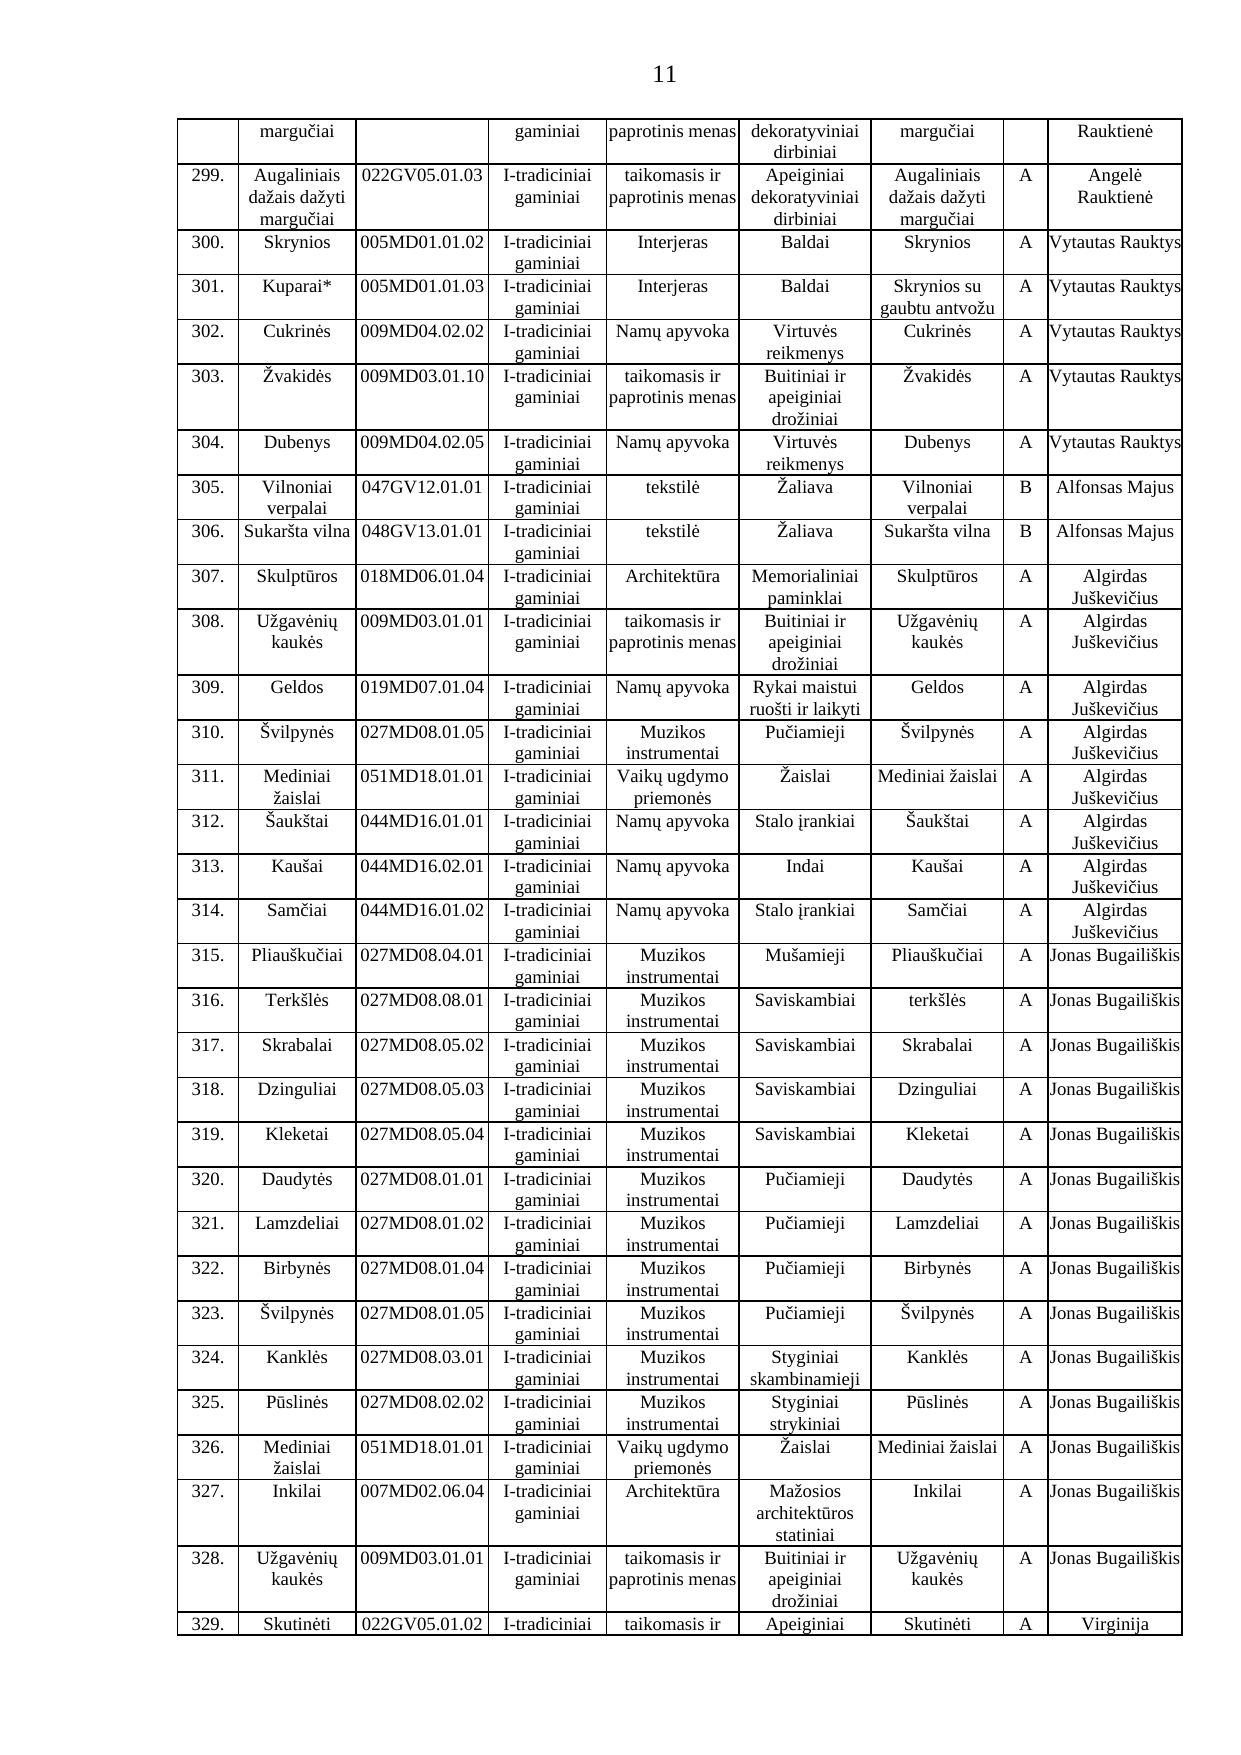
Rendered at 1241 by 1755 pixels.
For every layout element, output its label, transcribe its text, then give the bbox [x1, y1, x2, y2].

table_cell Mažosios architektūros statiniai [740, 1480, 870, 1545]
table_cell Terkšlės [239, 989, 355, 1032]
table_cell 027MD08.01.04 [357, 1257, 488, 1300]
table_cell 009MD03.01.01 [357, 610, 488, 674]
table_cell I-tradiciniai gaminiai [489, 520, 606, 563]
table_cell Dubenys [239, 431, 355, 474]
table_cell A [1004, 1078, 1047, 1121]
table_cell I-tradiciniai gaminiai [489, 1547, 606, 1611]
table_cell Baldai [740, 231, 870, 274]
table_cell Angelė Rauktienė [1049, 165, 1181, 229]
table_cell Virtuvės reikmenys [740, 431, 870, 474]
table_cell taikomasis ir paprotinis menas [607, 1547, 738, 1611]
table_cell Augaliniais dažais dažyti margučiai [872, 165, 1003, 229]
table_cell Styginiai skambinamieji [740, 1346, 870, 1389]
table_cell Skulptūros [872, 565, 1003, 608]
table_cell 044MD16.01.02 [357, 900, 488, 942]
table_cell Užgavėnių kaukės [872, 610, 1003, 674]
table_cell taikomasis ir paprotinis menas [607, 365, 738, 429]
table_cell Vilnoniai verpalai [872, 476, 1003, 519]
table_cell 027MD08.01.05 [357, 721, 488, 764]
table_cell 303. [178, 365, 238, 429]
table_cell Muzikos instrumentai [607, 1168, 738, 1211]
table_cell I-tradiciniai gaminiai [489, 676, 606, 719]
table_cell 325. [178, 1391, 238, 1434]
table_cell Vytautas Rauktys [1049, 231, 1181, 274]
table_cell 051MD18.01.01 [357, 765, 488, 808]
table_cell I-tradiciniai gaminiai [489, 989, 606, 1032]
table_cell 009MD04.02.02 [357, 320, 488, 363]
table_cell Jonas Bugailiškis [1049, 1480, 1181, 1545]
table_cell Algirdas Juškevičius [1049, 855, 1181, 898]
table_cell Vilnoniai verpalai [239, 476, 355, 519]
table_cell A [1004, 855, 1047, 898]
table_cell 005MD01.01.02 [357, 231, 488, 274]
table_cell I-tradiciniai gaminiai [489, 320, 606, 363]
table_cell I-tradiciniai gaminiai [489, 1346, 606, 1389]
table_cell A [1004, 1302, 1047, 1345]
table_cell Muzikos instrumentai [607, 1033, 738, 1077]
table_cell Geldos [239, 676, 355, 719]
table_cell 300. [178, 231, 238, 274]
table_cell Stalo įrankiai [740, 810, 870, 853]
table_cell 315. [178, 944, 238, 987]
table_cell Žaislai [740, 1436, 870, 1479]
table_cell 022GV05.01.03 [357, 165, 488, 229]
table_cell 302. [178, 320, 238, 363]
table_cell 317. [178, 1033, 238, 1077]
table_cell Jonas Bugailiškis [1049, 1346, 1181, 1389]
table_cell Rauktienė [1049, 120, 1181, 163]
table_cell 027MD08.01.05 [357, 1302, 488, 1345]
table_cell Mediniai žaislai [872, 1436, 1003, 1479]
table_cell Kuparai* [239, 275, 355, 318]
table_cell 321. [178, 1212, 238, 1255]
table_cell 027MD08.08.01 [357, 989, 488, 1032]
table_cell Samčiai [239, 900, 355, 942]
table_cell Jonas Bugailiškis [1049, 1257, 1181, 1300]
table_cell 320. [178, 1168, 238, 1211]
table_cell Dzinguliai [239, 1078, 355, 1121]
table_cell A [1004, 231, 1047, 274]
table_cell Kanklės [239, 1346, 355, 1389]
table_cell Vaikų ugdymo priemonės [607, 765, 738, 808]
table_cell Kleketai [239, 1123, 355, 1166]
table_cell Skutinėti [239, 1613, 355, 1634]
table_cell Daudytės [239, 1168, 355, 1211]
table_cell I-tradiciniai gaminiai [489, 365, 606, 429]
table_cell 326. [178, 1436, 238, 1479]
table_cell Jonas Bugailiškis [1049, 1033, 1181, 1077]
table_cell A [1004, 1123, 1047, 1166]
table_cell Sukaršta vilna [872, 520, 1003, 563]
table_cell A [1004, 721, 1047, 764]
table_cell Jonas Bugailiškis [1049, 1168, 1181, 1211]
table_cell A [1004, 900, 1047, 942]
table_cell Jonas Bugailiškis [1049, 1391, 1181, 1434]
table_cell terkšlės [872, 989, 1003, 1032]
table_cell I-tradiciniai gaminiai [489, 431, 606, 474]
table_cell Jonas Bugailiškis [1049, 1123, 1181, 1166]
table_cell Namų apyvoka [607, 431, 738, 474]
table_cell Jonas Bugailiškis [1049, 944, 1181, 987]
table_cell Algirdas Juškevičius [1049, 765, 1181, 808]
table_cell 319. [178, 1123, 238, 1166]
table_cell A [1004, 1212, 1047, 1255]
table_cell Lamzdeliai [872, 1212, 1003, 1255]
table_cell Kanklės [872, 1346, 1003, 1389]
table_cell I-tradiciniai gaminiai [489, 1033, 606, 1077]
table_cell taikomasis ir paprotinis menas [607, 610, 738, 674]
table_cell Vytautas Rauktys [1049, 365, 1181, 429]
table_cell 018MD06.01.04 [357, 565, 488, 608]
table_cell 327. [178, 1480, 238, 1545]
table_cell 027MD08.05.02 [357, 1033, 488, 1077]
table_cell taikomasis ir [607, 1613, 738, 1634]
table_cell A [1004, 1168, 1047, 1211]
table_cell 301. [178, 275, 238, 318]
table_cell A [1004, 944, 1047, 987]
table_cell Alfonsas Majus [1049, 520, 1181, 563]
table_cell Samčiai [872, 900, 1003, 942]
table_cell I-tradiciniai gaminiai [489, 1212, 606, 1255]
table_cell I-tradiciniai gaminiai [489, 1078, 606, 1121]
table_cell 027MD08.04.01 [357, 944, 488, 987]
table_cell Švilpynės [872, 1302, 1003, 1345]
table_cell A [1004, 810, 1047, 853]
table_cell Švilpynės [239, 1302, 355, 1345]
table_cell Pučiamieji [740, 1302, 870, 1345]
table_cell 324. [178, 1346, 238, 1389]
table_cell Šaukštai [872, 810, 1003, 853]
table_cell Jonas Bugailiškis [1049, 1436, 1181, 1479]
table_cell Muzikos instrumentai [607, 1257, 738, 1300]
table_cell I-tradiciniai gaminiai [489, 1302, 606, 1345]
table_cell A [1004, 1346, 1047, 1389]
table_cell 027MD08.02.02 [357, 1391, 488, 1434]
table_cell Šaukštai [239, 810, 355, 853]
table_cell I-tradiciniai gaminiai [489, 1123, 606, 1166]
table_cell Namų apyvoka [607, 320, 738, 363]
table_cell Saviskambiai [740, 1078, 870, 1121]
table_cell I-tradiciniai gaminiai [489, 721, 606, 764]
table_cell I-tradiciniai gaminiai [489, 855, 606, 898]
table_cell Lamzdeliai [239, 1212, 355, 1255]
table_cell 027MD08.01.01 [357, 1168, 488, 1211]
table_cell 313. [178, 855, 238, 898]
table_cell Žvakidės [239, 365, 355, 429]
table_cell 306. [178, 520, 238, 563]
table_cell I-tradiciniai gaminiai [489, 944, 606, 987]
table_cell Cukrinės [239, 320, 355, 363]
table_cell Žaliava [740, 520, 870, 563]
table_cell A [1004, 565, 1047, 608]
table_cell Muzikos instrumentai [607, 1212, 738, 1255]
table_cell Alfonsas Majus [1049, 476, 1181, 519]
table_cell I-tradiciniai gaminiai [489, 565, 606, 608]
table_cell Dzinguliai [872, 1078, 1003, 1121]
table_cell 019MD07.01.04 [357, 676, 488, 719]
table_cell Mušamieji [740, 944, 870, 987]
table_cell Geldos [872, 676, 1003, 719]
table_cell [1004, 120, 1047, 163]
table_cell Užgavėnių kaukės [239, 1547, 355, 1611]
table_cell Muzikos instrumentai [607, 1302, 738, 1345]
table_cell A [1004, 275, 1047, 318]
table_cell Architektūra [607, 565, 738, 608]
table_cell 044MD16.01.01 [357, 810, 488, 853]
table_cell 304. [178, 431, 238, 474]
table_cell 310. [178, 721, 238, 764]
table_cell dekoratyviniai dirbiniai [740, 120, 870, 163]
table_cell Užgavėnių kaukės [239, 610, 355, 674]
table_cell Buitiniai ir apeiginiai drožiniai [740, 365, 870, 429]
table_cell Algirdas Juškevičius [1049, 721, 1181, 764]
table_cell Muzikos instrumentai [607, 1346, 738, 1389]
table_cell 316. [178, 989, 238, 1032]
table_cell A [1004, 676, 1047, 719]
table_cell Daudytės [872, 1168, 1003, 1211]
table_cell Augaliniais dažais dažyti margučiai [239, 165, 355, 229]
table_cell A [1004, 431, 1047, 474]
table_cell Pučiamieji [740, 1168, 870, 1211]
table_cell A [1004, 1613, 1047, 1634]
table_cell A [1004, 320, 1047, 363]
table_cell Inkilai [239, 1480, 355, 1545]
table_cell A [1004, 1391, 1047, 1434]
table_cell 044MD16.02.01 [357, 855, 488, 898]
table_cell 007MD02.06.04 [357, 1480, 488, 1545]
table_cell 027MD08.05.04 [357, 1123, 488, 1166]
table_cell Pučiamieji [740, 721, 870, 764]
table_cell Muzikos instrumentai [607, 989, 738, 1032]
table_cell Pučiamieji [740, 1257, 870, 1300]
table_cell Jonas Bugailiškis [1049, 1302, 1181, 1345]
table_cell tekstilė [607, 476, 738, 519]
table_cell 323. [178, 1302, 238, 1345]
table_cell I-tradiciniai gaminiai [489, 610, 606, 674]
table_cell Apeiginiai dekoratyviniai dirbiniai [740, 165, 870, 229]
table_cell [178, 120, 238, 163]
table_cell Algirdas Juškevičius [1049, 610, 1181, 674]
table_cell I-tradiciniai gaminiai [489, 1257, 606, 1300]
table_cell Vaikų ugdymo priemonės [607, 1436, 738, 1479]
table_cell Jonas Bugailiškis [1049, 989, 1181, 1032]
table_cell Jonas Bugailiškis [1049, 1078, 1181, 1121]
table_cell Virginija [1049, 1613, 1181, 1634]
table_cell taikomasis ir paprotinis menas [607, 165, 738, 229]
table_cell Stalo įrankiai [740, 900, 870, 942]
table_cell I-tradiciniai gaminiai [489, 765, 606, 808]
table_cell 048GV13.01.01 [357, 520, 488, 563]
table_cell margučiai [872, 120, 1003, 163]
table_cell Algirdas Juškevičius [1049, 676, 1181, 719]
table_cell Jonas Bugailiškis [1049, 1212, 1181, 1255]
table_cell A [1004, 989, 1047, 1032]
table_cell 299. [178, 165, 238, 229]
table_cell Saviskambiai [740, 1033, 870, 1077]
table_cell 022GV05.01.02 [357, 1613, 488, 1634]
table_cell Algirdas Juškevičius [1049, 565, 1181, 608]
table_cell Pūslinės [239, 1391, 355, 1434]
table_cell Vytautas Rauktys [1049, 275, 1181, 318]
table_cell I-tradiciniai gaminiai [489, 1436, 606, 1479]
table_cell 318. [178, 1078, 238, 1121]
table_cell A [1004, 1257, 1047, 1300]
table_cell Pliauškučiai [872, 944, 1003, 987]
table_cell 051MD18.01.01 [357, 1436, 488, 1479]
table_cell Namų apyvoka [607, 900, 738, 942]
table_cell 027MD08.01.02 [357, 1212, 488, 1255]
table_cell Skrynios su gaubtu antvožu [872, 275, 1003, 318]
table_cell Indai [740, 855, 870, 898]
table_cell Muzikos instrumentai [607, 944, 738, 987]
table_cell 009MD03.01.10 [357, 365, 488, 429]
table_cell I-tradiciniai gaminiai [489, 1391, 606, 1434]
table_cell 005MD01.01.03 [357, 275, 488, 318]
table_cell I-tradiciniai [489, 1613, 606, 1634]
table_cell 047GV12.01.01 [357, 476, 488, 519]
table_cell 305. [178, 476, 238, 519]
table_cell I-tradiciniai gaminiai [489, 231, 606, 274]
table_cell 311. [178, 765, 238, 808]
table_cell I-tradiciniai gaminiai [489, 810, 606, 853]
table_cell Kleketai [872, 1123, 1003, 1166]
table_cell Rykai maistui ruošti ir laikyti [740, 676, 870, 719]
table_cell Vytautas Rauktys [1049, 431, 1181, 474]
table_cell A [1004, 165, 1047, 229]
table_cell Skrabalai [239, 1033, 355, 1077]
table_cell B [1004, 520, 1047, 563]
table_cell Birbynės [239, 1257, 355, 1300]
table_cell Interjeras [607, 275, 738, 318]
table_cell Švilpynės [872, 721, 1003, 764]
table_cell Kaušai [872, 855, 1003, 898]
table_cell Skrabalai [872, 1033, 1003, 1077]
table_cell 312. [178, 810, 238, 853]
table_cell A [1004, 765, 1047, 808]
table_cell Algirdas Juškevičius [1049, 810, 1181, 853]
table_cell Memorialiniai paminklai [740, 565, 870, 608]
table_cell I-tradiciniai gaminiai [489, 900, 606, 942]
table_cell Muzikos instrumentai [607, 1391, 738, 1434]
table_cell Žaliava [740, 476, 870, 519]
table_cell Švilpynės [239, 721, 355, 764]
table_cell tekstilė [607, 520, 738, 563]
table_cell Muzikos instrumentai [607, 1078, 738, 1121]
table_cell Inkilai [872, 1480, 1003, 1545]
table_cell Vytautas Rauktys [1049, 320, 1181, 363]
table_cell Sukaršta vilna [239, 520, 355, 563]
table_cell Skrynios [872, 231, 1003, 274]
table_cell I-tradiciniai gaminiai [489, 1168, 606, 1211]
table_cell 027MD08.03.01 [357, 1346, 488, 1389]
table_cell Birbynės [872, 1257, 1003, 1300]
table_cell A [1004, 1033, 1047, 1077]
table_cell Buitiniai ir apeiginiai drožiniai [740, 610, 870, 674]
table_cell I-tradiciniai gaminiai [489, 275, 606, 318]
table_cell Virtuvės reikmenys [740, 320, 870, 363]
table_cell Skrynios [239, 231, 355, 274]
table_cell Namų apyvoka [607, 676, 738, 719]
table_cell I-tradiciniai gaminiai [489, 165, 606, 229]
table_cell Algirdas Juškevičius [1049, 900, 1181, 942]
table_cell Styginiai strykiniai [740, 1391, 870, 1434]
table_cell Saviskambiai [740, 1123, 870, 1166]
table_cell Skutinėti [872, 1613, 1003, 1634]
table_cell 307. [178, 565, 238, 608]
table_cell 308. [178, 610, 238, 674]
table_cell A [1004, 1436, 1047, 1479]
table_cell Pūslinės [872, 1391, 1003, 1434]
table_cell B [1004, 476, 1047, 519]
table_cell Mediniai žaislai [239, 1436, 355, 1479]
table_cell A [1004, 1480, 1047, 1545]
table_cell Muzikos instrumentai [607, 1123, 738, 1166]
table_cell Kaušai [239, 855, 355, 898]
table_cell 329. [178, 1613, 238, 1634]
table_cell 309. [178, 676, 238, 719]
table_cell A [1004, 1547, 1047, 1611]
table_cell Pliauškučiai [239, 944, 355, 987]
table_cell 027MD08.05.03 [357, 1078, 488, 1121]
table_cell Mediniai žaislai [872, 765, 1003, 808]
table_cell 314. [178, 900, 238, 942]
table_cell [357, 120, 488, 163]
table_cell paprotinis menas [607, 120, 738, 163]
table_cell Interjeras [607, 231, 738, 274]
table_cell Baldai [740, 275, 870, 318]
table_cell Buitiniai ir apeiginiai drožiniai [740, 1547, 870, 1611]
table_cell margučiai [239, 120, 355, 163]
table_cell Dubenys [872, 431, 1003, 474]
table_cell Saviskambiai [740, 989, 870, 1032]
table_cell I-tradiciniai gaminiai [489, 476, 606, 519]
table_cell I-tradiciniai gaminiai [489, 1480, 606, 1545]
table_cell Skulptūros [239, 565, 355, 608]
table_cell gaminiai [489, 120, 606, 163]
table_cell A [1004, 610, 1047, 674]
table_cell Apeiginiai [740, 1613, 870, 1634]
table_cell 322. [178, 1257, 238, 1300]
table_cell A [1004, 365, 1047, 429]
table_cell Namų apyvoka [607, 810, 738, 853]
table_cell Užgavėnių kaukės [872, 1547, 1003, 1611]
table_cell Jonas Bugailiškis [1049, 1547, 1181, 1611]
table_cell Muzikos instrumentai [607, 721, 738, 764]
table_cell Pučiamieji [740, 1212, 870, 1255]
table_cell Cukrinės [872, 320, 1003, 363]
table_cell 009MD04.02.05 [357, 431, 488, 474]
table_cell 328. [178, 1547, 238, 1611]
table_cell 009MD03.01.01 [357, 1547, 488, 1611]
table_cell Architektūra [607, 1480, 738, 1545]
table_cell Žaislai [740, 765, 870, 808]
table_cell Namų apyvoka [607, 855, 738, 898]
table_cell Mediniai žaislai [239, 765, 355, 808]
table_cell Žvakidės [872, 365, 1003, 429]
